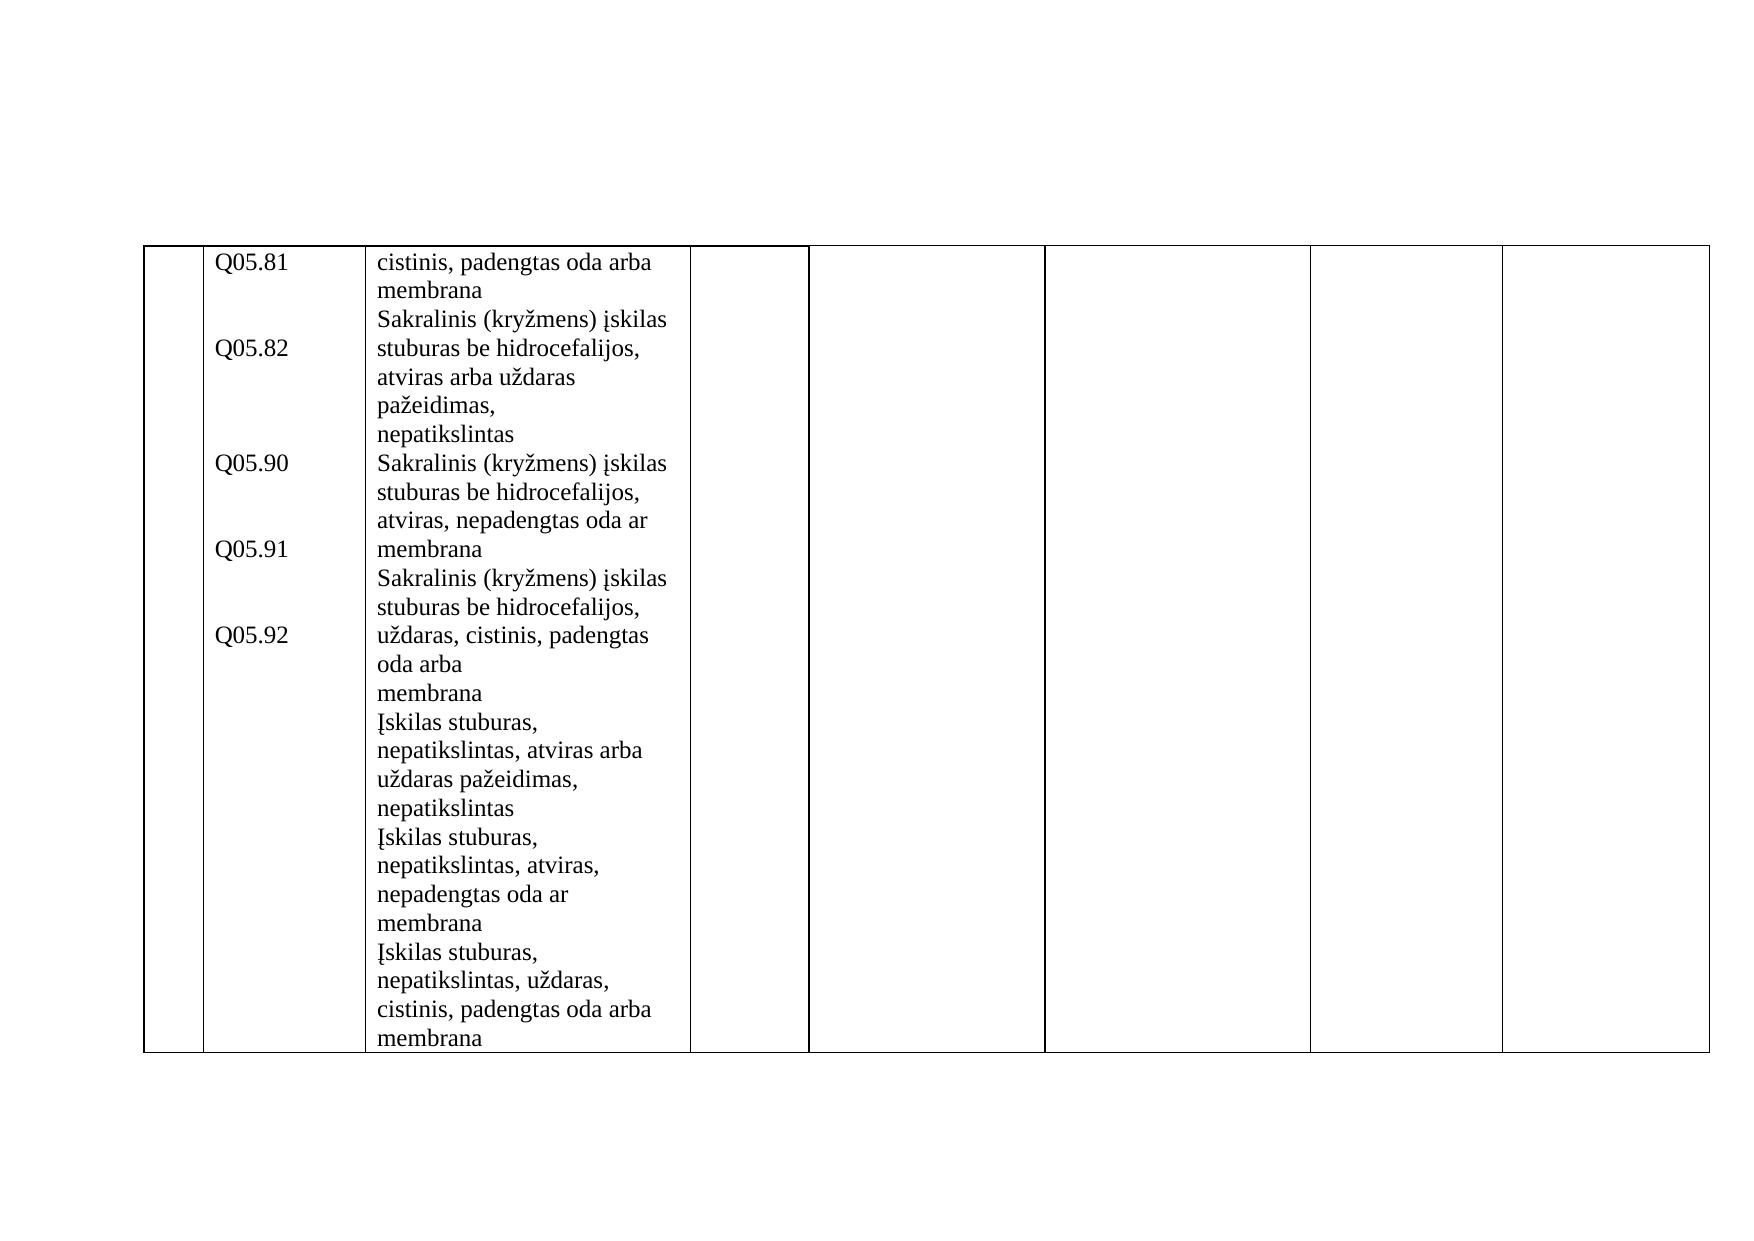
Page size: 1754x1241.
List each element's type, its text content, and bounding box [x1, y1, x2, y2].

table_cell Q05.81 Q05.82 Q05.90 Q05.91 Q05.92 [204, 247, 365, 1052]
table_cell cistinis, padengtas oda arba membrana Sakralinis (kryžmens) įskilas stuburas be hidrocefalijos, atviras arba uždaras pažeidimas, nepatikslintas Sakralinis (kryžmens) įskilas stuburas be hidrocefalijos, atviras, nepadengtas oda ar membrana Sakralinis (kryžmens) įskilas stuburas be hidrocefalijos, uždaras, cistinis, padengtas oda arba membrana Įskilas stuburas, nepatikslintas, atviras arba uždaras pažeidimas, nepatikslintas Įskilas stuburas, nepatikslintas, atviras, nepadengtas oda ar membrana Įskilas stuburas, nepatikslintas, uždaras, cistinis, padengtas oda arba membrana [366, 247, 690, 1052]
table_cell [1046, 246, 1310, 1052]
table_cell [1503, 246, 1709, 1052]
table_cell [145, 247, 203, 1052]
table_cell [1311, 246, 1502, 1052]
table_cell [691, 247, 808, 1052]
table_cell [810, 246, 1044, 1052]
